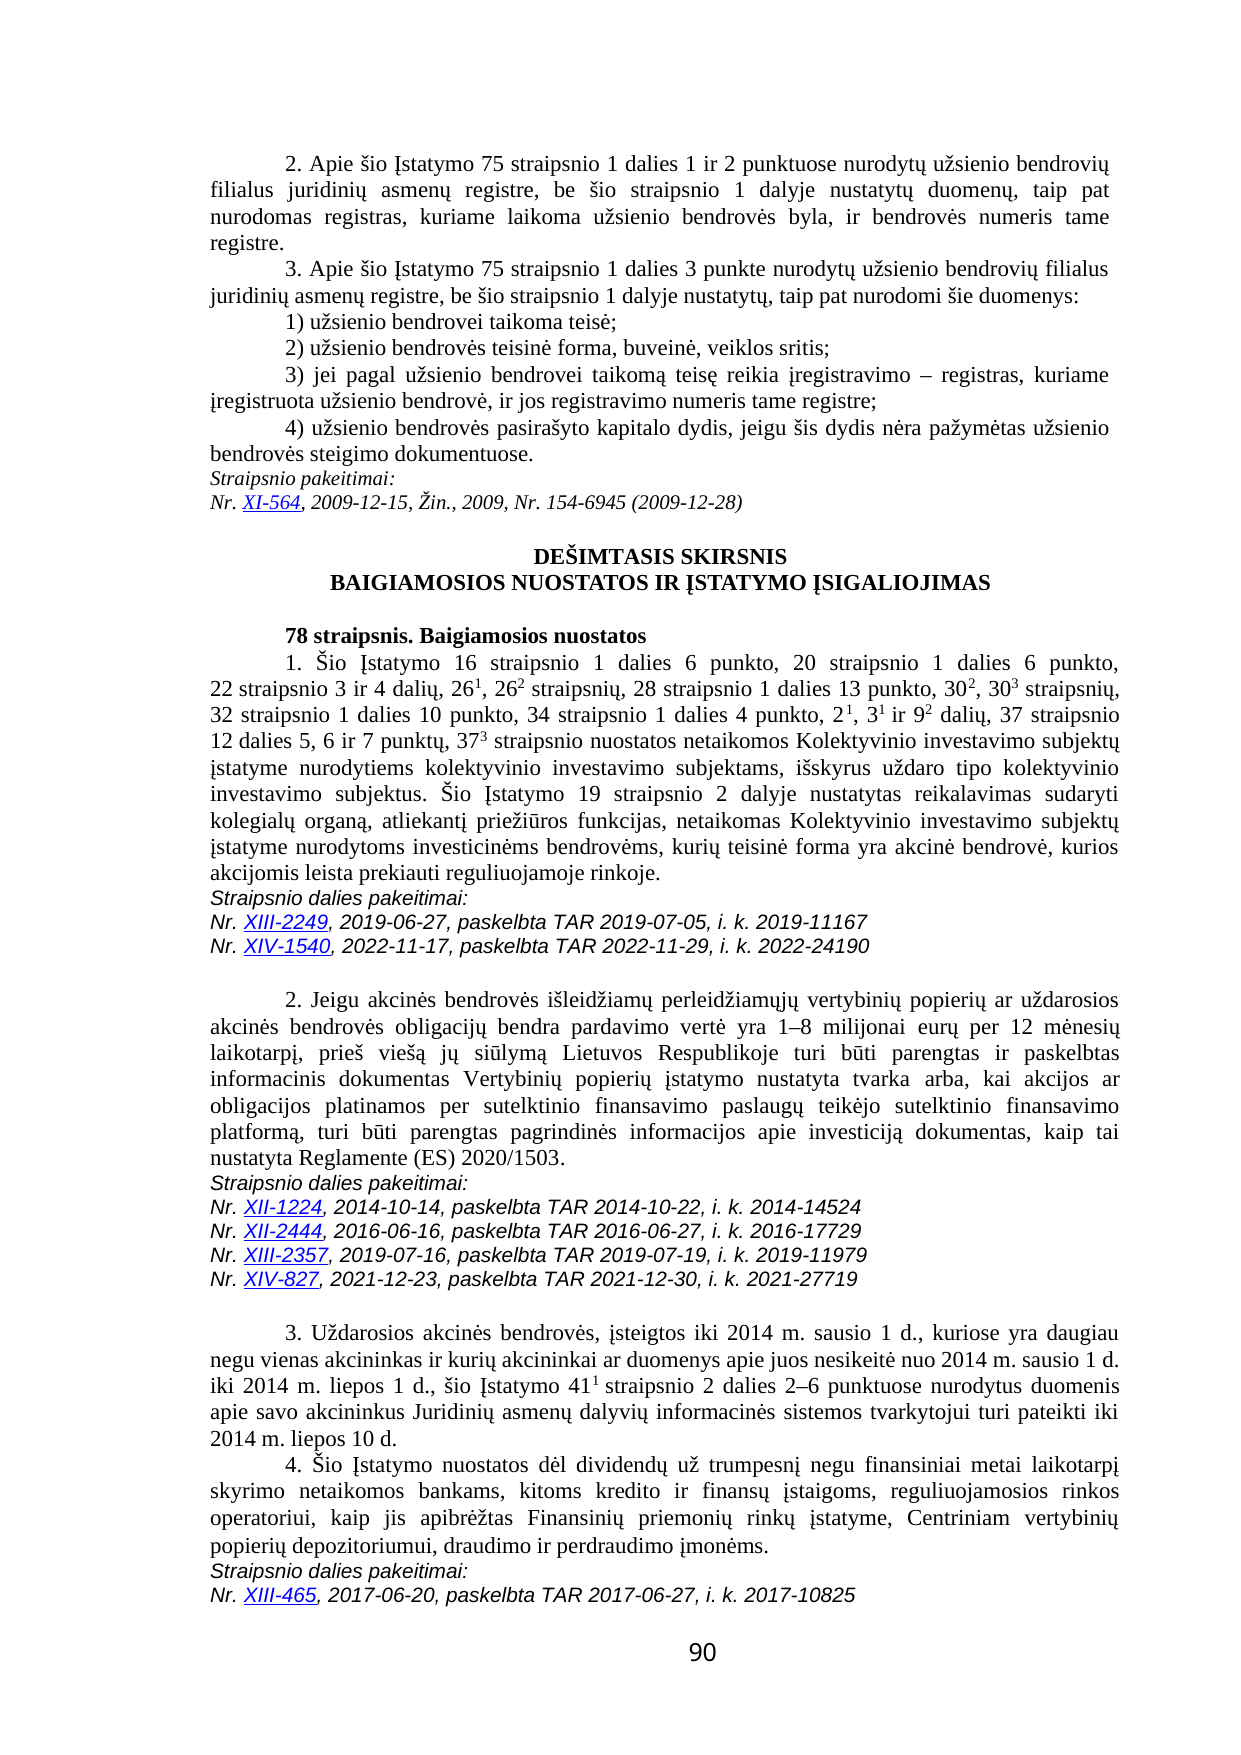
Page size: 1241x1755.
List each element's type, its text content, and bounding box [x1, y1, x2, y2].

text Nr. XI-564, 2009-12-15, Žin., 2009, Nr. 154-6945 (2009-12-28) [210, 490, 1120, 514]
text 2. Apie šio Įstatymo 75 straipsnio 1 dalies 1 ir 2 punktuose nurodytų užsienio bendrovių filialus juridinių asmenų registre, be šio straipsnio 1 dalyje nustatytų duomenų, taip pat nurodomas registras, kuriame laikoma užsienio bendrovės byla, ir bendrovės numeris tame registre. [210, 150, 1111, 255]
text 2. Jeigu akcinės bendrovės išleidžiamų perleidžiamųjų vertybinių popierių ar uždarosios akcinės bendrovės obligacijų bendra pardavimo vertė yra 1–8 milijonai eurų per 12 mėnesių laikotarpį, prieš viešą jų siūlymą Lietuvos Respublikoje turi būti parengtas ir paskelbtas informacinis dokumentas Vertybinių popierių įstatymo nustatyta tvarka arba, kai akcijos ar obligacijos platinamos per sutelktinio finansavimo paslaugų teikėjo sutelktinio finansavimo platformą, turi būti parengtas pagrindinės informacijos apie investiciją dokumentas, kaip tai nustatyta Reglamente (ES) 2020/1503. [210, 986, 1120, 1171]
text Nr. XIV-827, 2021-12-23, paskelbta TAR 2021-12-30, i. k. 2021-27719 [210, 1267, 1120, 1291]
text Nr. XIII-2249, 2019-06-27, paskelbta TAR 2019-07-05, i. k. 2019-11167 [210, 910, 1120, 934]
text 3. Uždarosios akcinės bendrovės, įsteigtos iki 2014 m. sausio 1 d., kuriose yra daugiau negu vienas akcininkas ir kurių akcininkai ar duomenys apie juos nesikeitė nuo 2014 m. sausio 1 d. iki 2014 m. liepos 1 d., šio Įstatymo 411 straipsnio 2 dalies 2–6 punktuose nurodytus duomenis apie savo akcininkus Juridinių asmenų dalyvių informacinės sistemos tvarkytojui turi pateikti iki 2014 m. liepos 10 d. [210, 1319, 1120, 1451]
text 78 straipsnis. Baigiamosios nuostatos [210, 622, 1126, 648]
subtitle DEŠIMTASIS skirsnis [210, 543, 1111, 569]
text Nr. XII-1224, 2014-10-14, paskelbta TAR 2014-10-22, i. k. 2014-14524 [210, 1195, 1120, 1219]
text 1) užsienio bendrovei taikoma teisė; [210, 308, 1111, 334]
text Nr. XIII-2357, 2019-07-16, paskelbta TAR 2019-07-19, i. k. 2019-11979 [210, 1243, 1120, 1267]
text 3. Apie šio Įstatymo 75 straipsnio 1 dalies 3 punkte nurodytų užsienio bendrovių filialus juridinių asmenų registre, be šio straipsnio 1 dalyje nustatytų, taip pat nurodomi šie duomenys: [210, 255, 1111, 308]
text 3) jei pagal užsienio bendrovei taikomą teisę reikia įregistravimo – registras, kuriame įregistruota užsienio bendrovė, ir jos registravimo numeris tame registre; [210, 361, 1111, 413]
text BAIGIAMOSIOS NUOSTATOS ir įstatymo įsigaliojimas [210, 569, 1111, 596]
text Nr. XIII-465, 2017-06-20, paskelbta TAR 2017-06-27, i. k. 2017-10825 [210, 1583, 1120, 1607]
text 4) užsienio bendrovės pasirašyto kapitalo dydis, jeigu šis dydis nėra pažymėtas užsienio bendrovės steigimo dokumentuose. [210, 413, 1111, 466]
text Straipsnio dalies pakeitimai: [210, 1559, 1120, 1583]
text Nr. XIV-1540, 2022-11-17, paskelbta TAR 2022-11-29, i. k. 2022-24190 [210, 934, 1120, 958]
text 1. Šio Įstatymo 16 straipsnio 1 dalies 6 punkto, 20 straipsnio 1 dalies 6 punkto, 22 straipsnio 3 ir 4 dalių, 261, 262 straipsnių, 28 straipsnio 1 dalies 13 punkto, 302, 303 straipsnių, 32 straipsnio 1 dalies 10 punkto, 34 straipsnio 1 dalies 4 punkto, 21, 31 ir 92 dalių, 37 straipsnio 12 dalies 5, 6 ir 7 punktų, 373 straipsnio nuostatos netaikomos Kolektyvinio investavimo subjektų įstatyme nurodytiems kolektyvinio investavimo subjektams, išskyrus uždaro tipo kolektyvinio investavimo subjektus. Šio Įstatymo 19 straipsnio 2 dalyje nustatytas reikalavimas sudaryti kolegialų organą, atliekantį priežiūros funkcijas, netaikomas Kolektyvinio investavimo subjektų įstatyme nurodytoms investicinėms bendrovėms, kurių teisinė forma yra akcinė bendrovė, kurios akcijomis leista prekiauti reguliuojamoje rinkoje. [210, 648, 1120, 886]
text Straipsnio dalies pakeitimai: [210, 886, 1120, 910]
text Nr. XII-2444, 2016-06-16, paskelbta TAR 2016-06-27, i. k. 2016-17729 [210, 1219, 1120, 1243]
text Straipsnio dalies pakeitimai: [210, 1171, 1120, 1195]
text 2) užsienio bendrovės teisinė forma, buveinė, veiklos sritis; [210, 334, 1111, 361]
text 4. Šio Įstatymo nuostatos dėl dividendų už trumpesnį negu finansiniai metai laikotarpį skyrimo netaikomos bankams, kitoms kredito ir finansų įstaigoms, reguliuojamosios rinkos operatoriui, kaip jis apibrėžtas Finansinių priemonių rinkų įstatyme, Centriniam vertybinių popierių depozitoriumui, draudimo ir perdraudimo įmonėms. [210, 1451, 1120, 1559]
text Straipsnio pakeitimai: [210, 466, 1111, 490]
